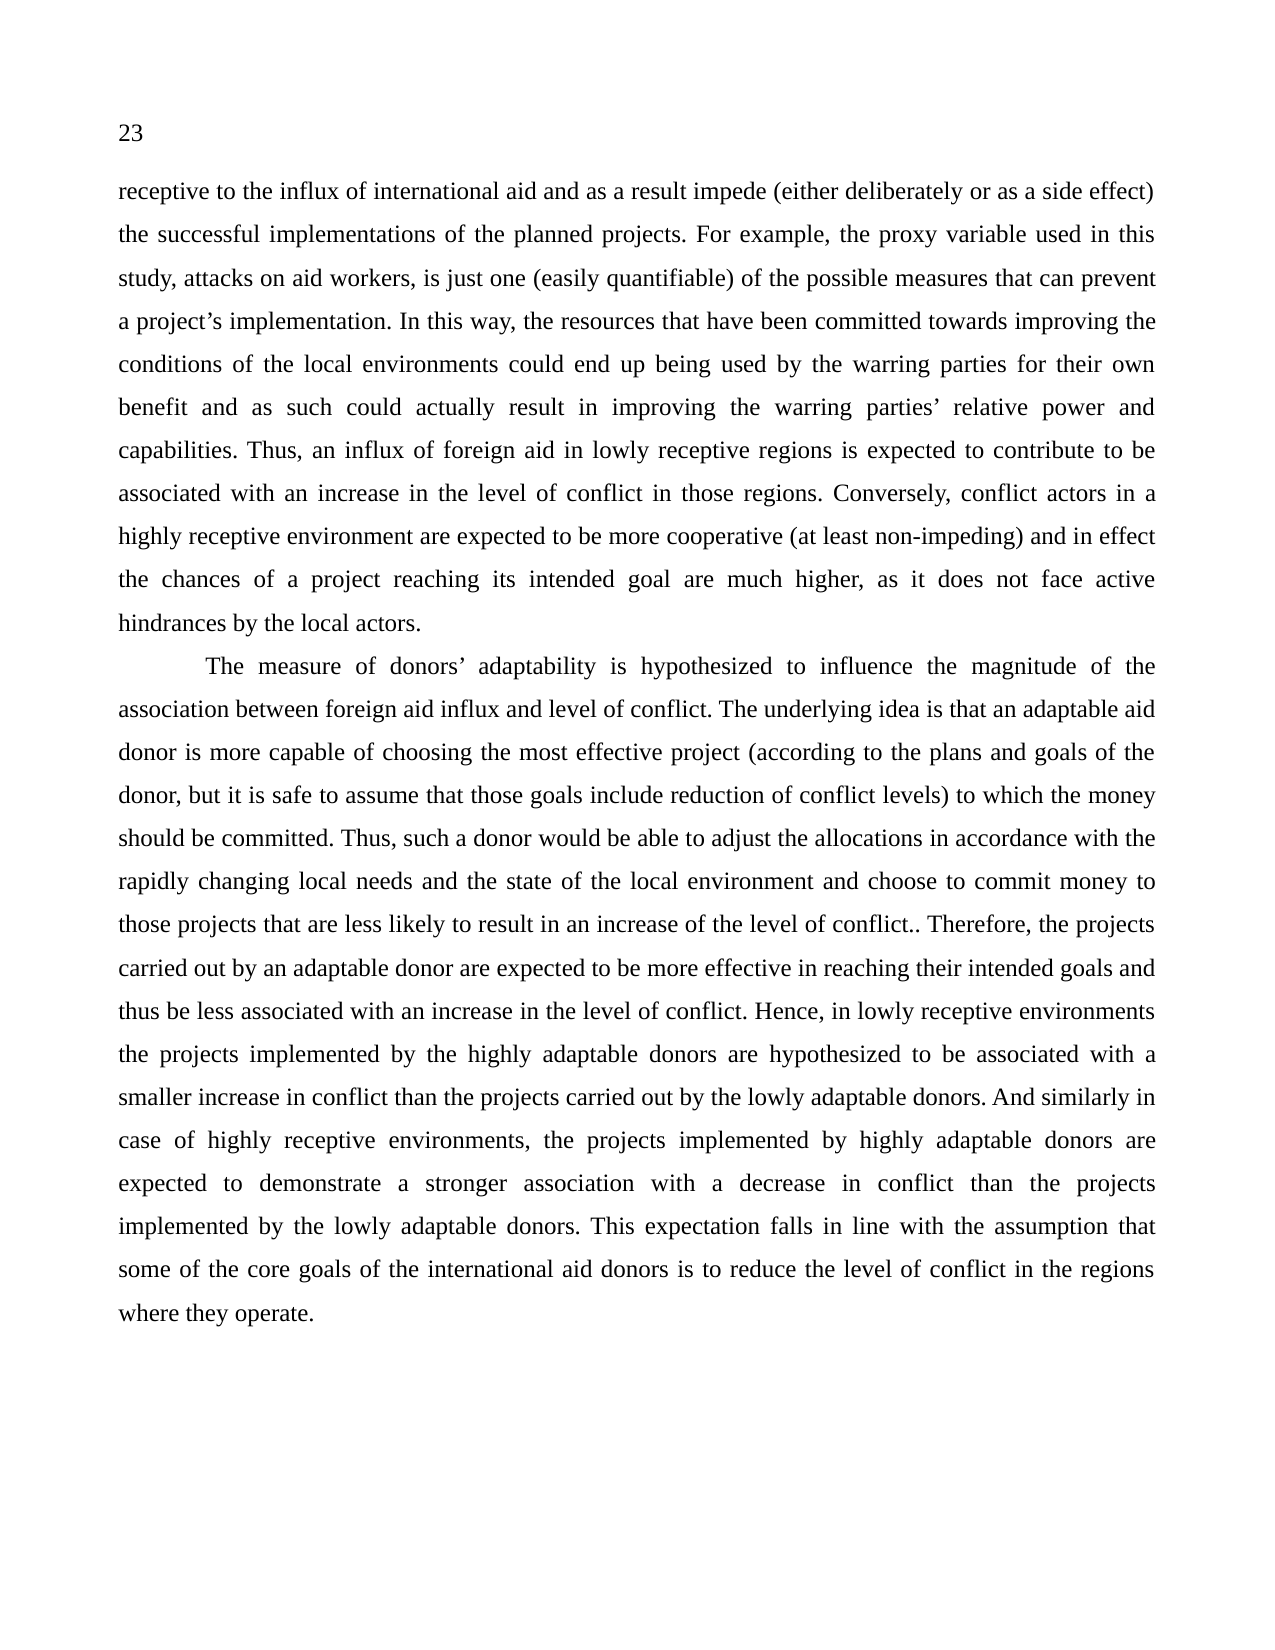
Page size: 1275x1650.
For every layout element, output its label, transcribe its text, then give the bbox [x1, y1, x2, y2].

text The measure of donors’ adaptability is hypothesized to influence the magnitude of the association between foreign aid influx and level of conflict. The underlying idea is that an adaptable aid donor is more capable of choosing the most effective project (according to the plans and goals of the donor, but it is safe to assume that those goals include reduction of conflict levels) to which the money should be committed. Thus, such a donor would be able to adjust the allocations in accordance with the rapidly changing local needs and the state of the local environment and choose to commit money to those projects that are less likely to result in an increase of the level of conflict.. Therefore, the projects carried out by an adaptable donor are expected to be more effective in reaching their intended goals and thus be less associated with an increase in the level of conflict. Hence, in lowly receptive environments the projects implemented by the highly adaptable donors are hypothesized to be associated with a smaller increase in conflict than the projects carried out by the lowly adaptable donors. And similarly in case of highly receptive environments, the projects implemented by highly adaptable donors are expected to demonstrate a stronger association with a decrease in conflict than the projects implemented by the lowly adaptable donors. This expectation falls in line with the assumption that some of the core goals of the international aid donors is to reduce the level of conflict in the regions where they operate. [118, 651, 1157, 1326]
text receptive to the influx of international aid and as a result impede (either deliberately or as a side effect) the successful implementations of the planned projects. For example, the proxy variable used in this study, attacks on aid workers, is just one (easily quantifiable) of the possible measures that can prevent a project’s implementation. In this way, the resources that have been committed towards improving the conditions of the local environments could end up being used by the warring parties for their own benefit and as such could actually result in improving the warring parties’ relative power and capabilities. Thus, an influx of foreign aid in lowly receptive regions is expected to contribute to be associated with an increase in the level of conflict in those regions. Conversely, conflict actors in a highly receptive environment are expected to be more cooperative (at least non-impeding) and in effect the chances of a project reaching its intended goal are much higher, as it does not face active hindrances by the local actors. [118, 176, 1157, 636]
